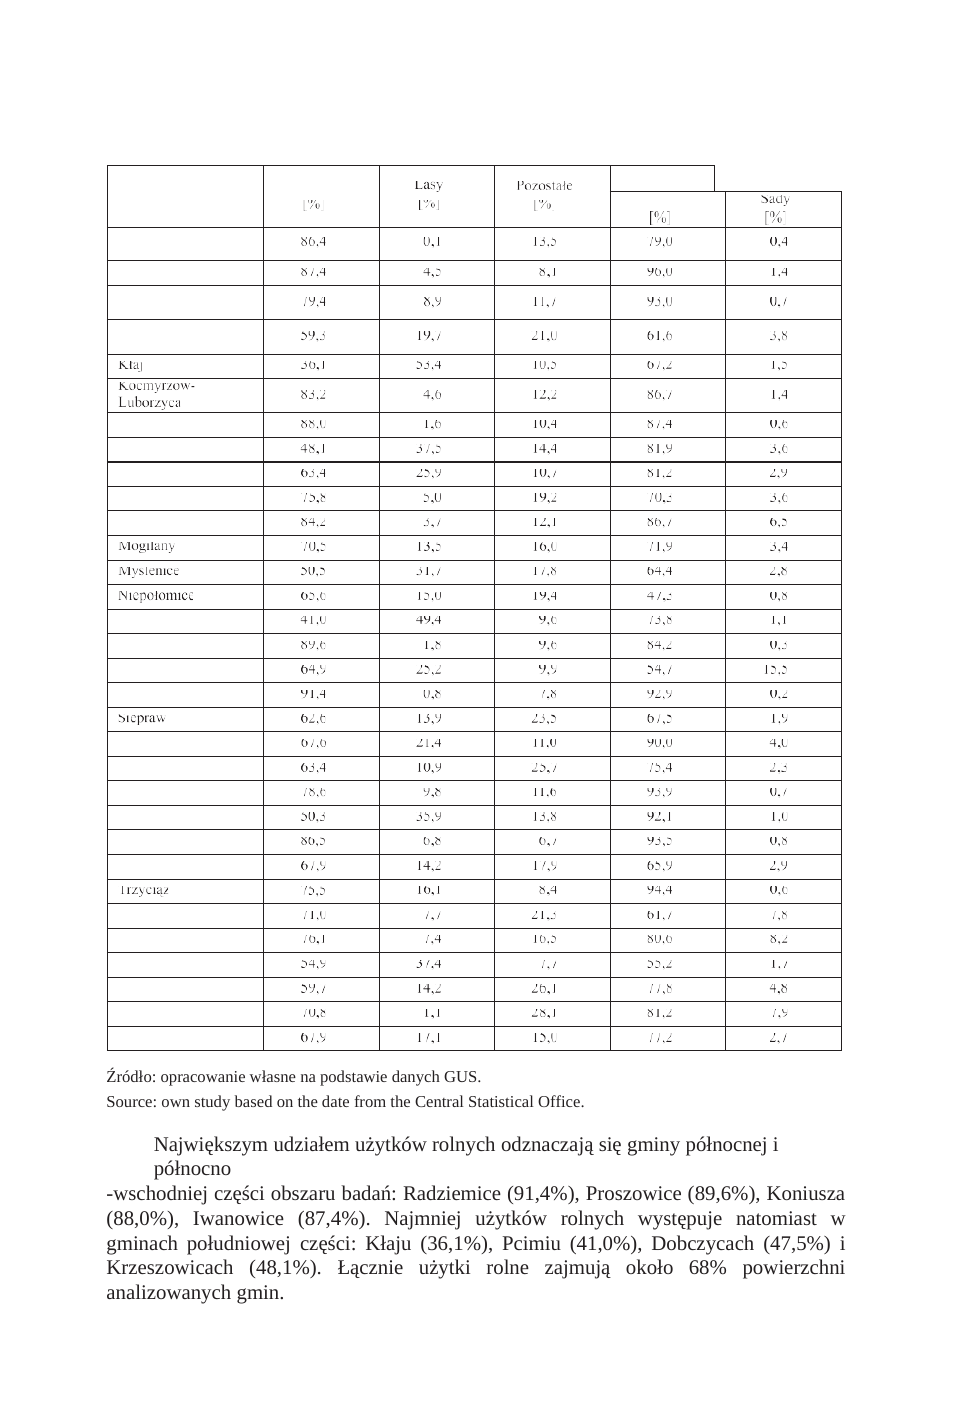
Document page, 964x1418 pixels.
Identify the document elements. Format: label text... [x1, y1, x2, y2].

table_cell [380, 585, 494, 608]
picture [301, 911, 326, 921]
table_cell [611, 585, 725, 608]
picture [770, 641, 787, 651]
picture [647, 567, 672, 577]
picture [647, 837, 672, 847]
table_cell [611, 536, 725, 559]
picture [423, 690, 441, 700]
picture [416, 444, 441, 455]
picture [533, 788, 556, 798]
picture [416, 469, 441, 479]
picture [533, 420, 557, 430]
table_cell [726, 355, 841, 378]
picture [647, 616, 672, 626]
table_cell [611, 261, 725, 285]
table_cell [108, 757, 263, 780]
table_cell [495, 757, 610, 780]
table_cell [108, 1002, 263, 1026]
picture [647, 297, 672, 308]
table_cell [380, 610, 494, 633]
table_cell [611, 929, 725, 952]
table_cell [108, 536, 263, 559]
picture [647, 469, 672, 479]
table_cell [726, 413, 841, 437]
table_cell [264, 855, 379, 878]
table_cell [495, 634, 610, 658]
table_cell [108, 634, 263, 658]
table_cell [264, 487, 379, 510]
table_cell [264, 683, 379, 707]
picture [423, 911, 441, 921]
table_cell [495, 610, 610, 633]
picture [301, 390, 326, 401]
picture [301, 837, 325, 847]
table_cell [108, 355, 263, 378]
table_cell [108, 286, 263, 319]
picture [417, 542, 441, 553]
table_cell [495, 463, 610, 486]
table_cell [726, 438, 841, 461]
picture [770, 567, 787, 577]
picture [764, 665, 787, 676]
table_cell [611, 320, 725, 353]
picture [647, 420, 672, 430]
picture [416, 616, 441, 626]
table_cell [495, 561, 610, 584]
picture [301, 861, 326, 872]
picture [770, 237, 788, 248]
text Największym udziałem użytków rolnych odznaczają się gminy północnej i północno [153, 1132, 857, 1180]
table_cell [495, 929, 610, 952]
table_cell [495, 536, 610, 559]
table_cell [380, 536, 494, 559]
picture [301, 665, 326, 676]
table_cell [611, 438, 725, 461]
picture [301, 812, 325, 823]
picture [419, 200, 439, 210]
table_cell [264, 929, 379, 952]
picture [647, 1033, 672, 1044]
table_cell [495, 487, 610, 510]
picture [301, 542, 325, 553]
table_cell [726, 511, 841, 535]
picture [533, 861, 557, 872]
picture [533, 542, 557, 553]
table_cell [108, 708, 263, 731]
picture [417, 984, 441, 995]
table_cell [108, 659, 263, 682]
picture [117, 591, 193, 603]
picture [539, 641, 557, 651]
table_cell [611, 708, 725, 731]
picture [300, 616, 326, 626]
table_cell [495, 855, 610, 878]
table_cell [726, 683, 841, 707]
picture [531, 984, 555, 995]
picture [423, 788, 441, 798]
picture [647, 861, 672, 872]
picture [647, 592, 672, 602]
table_cell [108, 228, 263, 260]
picture [647, 542, 672, 553]
table_cell [495, 320, 610, 353]
picture [533, 592, 557, 602]
table_cell [108, 904, 263, 927]
picture [118, 361, 142, 372]
table_cell [108, 413, 263, 437]
table_cell [495, 261, 610, 285]
table_cell [726, 228, 841, 260]
picture [424, 297, 441, 308]
table_cell [380, 286, 494, 319]
table_cell [495, 659, 610, 682]
table_cell [726, 880, 841, 903]
picture [301, 690, 326, 700]
picture [647, 237, 672, 248]
table_cell [264, 634, 379, 658]
table_cell [380, 228, 494, 260]
table_cell [495, 286, 610, 319]
picture [417, 331, 441, 342]
table_cell [726, 261, 841, 285]
table_cell [726, 978, 841, 1001]
table_cell [108, 320, 263, 353]
table_cell [726, 379, 841, 412]
picture [423, 518, 441, 528]
picture [516, 181, 572, 190]
picture [650, 211, 670, 225]
picture [423, 237, 440, 248]
picture [770, 331, 787, 342]
picture [770, 788, 787, 798]
table_cell [380, 830, 494, 854]
table_cell [726, 929, 841, 952]
table_cell [495, 438, 610, 461]
picture [533, 518, 555, 528]
table_cell [611, 659, 725, 682]
picture [416, 567, 441, 577]
picture [647, 739, 672, 749]
table_cell [495, 379, 610, 412]
picture [533, 493, 557, 504]
picture [425, 641, 441, 651]
table_cell [264, 355, 379, 378]
text -wschodniej części obszaru badań: Radziemice (91,4%), Proszowice (89,6%), Koniusza (88,0%), Iwanowice (87,4%). Najmniej użytków rolnych występuje natomiast w gminach południowej części: Kłaju (36,1%), Pcimiu (41,0%), Dobczycach (47,5%) i Krzeszowicach (48,1%). Łącznie użytki rolne zajmują około 68% powierzchni analizowanych gmin. [106, 1181, 846, 1304]
table_cell [264, 228, 379, 260]
table_cell [726, 561, 841, 584]
picture [770, 935, 788, 945]
picture [647, 361, 672, 371]
picture [770, 297, 787, 308]
picture [534, 200, 554, 211]
table_cell [726, 487, 841, 510]
table_cell [495, 511, 610, 535]
table_header [108, 166, 263, 227]
picture [301, 420, 326, 430]
picture [301, 739, 326, 749]
picture [417, 861, 441, 872]
text Source: own study based on the date from the Central Statistical Office. [106, 1092, 857, 1111]
picture [301, 788, 326, 798]
picture [647, 886, 672, 896]
picture [533, 237, 556, 248]
table_cell [264, 585, 379, 608]
table_cell [264, 953, 379, 977]
table_cell [264, 379, 379, 412]
table_cell [108, 487, 263, 510]
table_cell [726, 1002, 841, 1026]
table_cell [264, 261, 379, 285]
table_cell [264, 806, 379, 829]
table_cell [495, 683, 610, 707]
table_cell [611, 1027, 725, 1050]
picture [301, 592, 326, 602]
table_cell [380, 781, 494, 805]
table_cell [108, 880, 263, 903]
picture [423, 493, 441, 504]
picture [301, 641, 326, 651]
picture [533, 390, 557, 401]
table_cell [611, 228, 725, 260]
picture [770, 1033, 787, 1044]
picture [771, 616, 786, 626]
table_cell [380, 904, 494, 927]
picture [301, 1009, 325, 1019]
picture [539, 886, 557, 896]
table_cell [726, 585, 841, 608]
table_cell [611, 192, 725, 227]
table_cell [264, 286, 379, 319]
table_cell [611, 413, 725, 437]
table_header [495, 166, 610, 227]
table_cell [726, 953, 841, 977]
picture [539, 837, 557, 847]
table_cell [495, 1027, 610, 1050]
picture [770, 911, 787, 921]
table_cell [495, 781, 610, 805]
picture [301, 469, 326, 479]
table_cell [264, 880, 379, 903]
table_cell [380, 511, 494, 535]
table_cell [611, 855, 725, 878]
picture [301, 1033, 326, 1044]
table_cell [264, 1027, 379, 1050]
picture [301, 567, 325, 577]
table_cell [264, 904, 379, 927]
table_cell [380, 561, 494, 584]
table_cell [495, 413, 610, 437]
picture [770, 444, 788, 455]
table_cell [726, 732, 841, 756]
table_cell [380, 1027, 494, 1050]
picture [416, 960, 441, 970]
picture [118, 396, 181, 410]
table_cell [108, 438, 263, 461]
picture [647, 268, 672, 278]
picture [647, 641, 672, 651]
table_cell [108, 561, 263, 584]
picture [647, 444, 672, 455]
picture [416, 812, 441, 823]
picture [301, 331, 325, 342]
picture [118, 567, 179, 578]
picture [417, 763, 441, 774]
table_cell [726, 757, 841, 780]
picture [770, 493, 788, 504]
picture [765, 211, 786, 225]
picture [303, 200, 324, 211]
picture [301, 984, 326, 995]
picture [533, 297, 556, 308]
table_cell [380, 634, 494, 658]
picture [771, 268, 788, 278]
table_cell [380, 355, 494, 378]
picture [533, 361, 556, 371]
table_cell [611, 634, 725, 658]
picture [770, 420, 788, 430]
table_cell [611, 355, 725, 378]
table_cell [611, 1002, 725, 1026]
picture [416, 665, 441, 676]
table_cell [108, 953, 263, 977]
table_cell [726, 830, 841, 854]
picture [417, 886, 440, 896]
picture [531, 714, 556, 725]
picture [417, 592, 441, 602]
table_cell [495, 355, 610, 378]
picture [301, 297, 326, 308]
picture [118, 382, 195, 393]
table_cell [611, 978, 725, 1001]
table_cell [495, 953, 610, 977]
table_cell [380, 463, 494, 486]
table_cell [380, 732, 494, 756]
picture [770, 469, 787, 479]
picture [301, 935, 325, 945]
table_cell [108, 855, 263, 878]
picture [647, 493, 672, 504]
table_cell [611, 463, 725, 486]
picture [771, 960, 788, 970]
picture [301, 960, 326, 970]
picture [771, 361, 787, 371]
table_cell [726, 192, 841, 227]
table_cell [264, 830, 379, 854]
table_cell [380, 855, 494, 878]
picture [423, 837, 441, 847]
picture [539, 616, 557, 626]
picture [531, 331, 557, 342]
table_cell [264, 413, 379, 437]
picture [770, 763, 787, 774]
picture [539, 665, 557, 676]
picture [761, 195, 790, 206]
picture [118, 542, 175, 553]
table_cell [726, 286, 841, 319]
picture [423, 935, 441, 945]
table_header [611, 166, 714, 191]
table_cell [495, 585, 610, 608]
picture [647, 665, 672, 676]
table_cell [380, 261, 494, 285]
picture [647, 1009, 672, 1019]
picture [539, 690, 556, 700]
table_cell [726, 806, 841, 829]
table_cell [611, 732, 725, 756]
table_cell [495, 978, 610, 1001]
picture [301, 763, 326, 774]
picture [414, 181, 443, 192]
table_cell [611, 683, 725, 707]
picture [770, 1009, 788, 1019]
table_cell [108, 781, 263, 805]
picture [301, 518, 325, 528]
table_cell [264, 732, 379, 756]
table_cell [611, 953, 725, 977]
picture [771, 812, 788, 823]
picture [533, 812, 556, 823]
picture [770, 886, 788, 896]
picture [425, 420, 441, 430]
table_cell [108, 683, 263, 707]
table_cell [726, 659, 841, 682]
table_cell [611, 757, 725, 780]
table_cell [726, 463, 841, 486]
table_cell [108, 610, 263, 633]
picture [531, 763, 557, 774]
table_cell [380, 1002, 494, 1026]
table_cell [611, 286, 725, 319]
picture [416, 739, 441, 749]
table_cell [380, 880, 494, 903]
picture [118, 886, 169, 897]
table_cell [108, 978, 263, 1001]
picture [301, 268, 326, 278]
table_cell [380, 487, 494, 510]
picture [533, 444, 557, 455]
picture [533, 1033, 557, 1044]
picture [531, 911, 556, 921]
picture [771, 390, 788, 401]
table_cell [264, 438, 379, 461]
table_cell [495, 904, 610, 927]
table_cell [264, 757, 379, 780]
table_cell [380, 708, 494, 731]
picture [647, 763, 672, 774]
picture [417, 714, 441, 725]
table_cell [495, 806, 610, 829]
table_cell [108, 463, 263, 486]
picture [423, 268, 441, 278]
table_cell [726, 708, 841, 731]
table_header [380, 166, 494, 227]
table_cell [264, 610, 379, 633]
picture [533, 935, 556, 945]
picture [301, 714, 326, 725]
picture [531, 1009, 555, 1019]
table_cell [611, 511, 725, 535]
table_cell [495, 1002, 610, 1026]
table_cell [108, 261, 263, 285]
table_cell [726, 320, 841, 353]
table_cell [726, 1027, 841, 1050]
table_cell [380, 413, 494, 437]
text Źródło: opracowanie własne na podstawie danych GUS. [106, 1066, 857, 1086]
table_cell [380, 438, 494, 461]
table_cell [380, 683, 494, 707]
table_cell [264, 978, 379, 1001]
table_cell [264, 781, 379, 805]
table_cell [380, 757, 494, 780]
table_cell [380, 379, 494, 412]
table_cell [264, 561, 379, 584]
table_cell [108, 732, 263, 756]
picture [647, 984, 672, 995]
picture [647, 960, 672, 970]
table_cell [495, 732, 610, 756]
table_cell [108, 585, 263, 608]
table_cell [611, 610, 725, 633]
table_header [264, 166, 379, 227]
table_cell [495, 228, 610, 260]
picture [770, 542, 788, 553]
table_cell [380, 806, 494, 829]
table_cell [108, 929, 263, 952]
table_cell [108, 830, 263, 854]
picture [416, 361, 441, 371]
picture [647, 812, 671, 823]
picture [647, 690, 672, 700]
picture [770, 592, 787, 602]
table_cell [380, 978, 494, 1001]
picture [647, 911, 672, 921]
table_cell [726, 781, 841, 805]
picture [770, 690, 788, 700]
table_cell [495, 880, 610, 903]
picture [539, 268, 555, 278]
table_cell [495, 830, 610, 854]
table_cell [611, 806, 725, 829]
table_cell [380, 953, 494, 977]
table_cell [611, 561, 725, 584]
picture [770, 518, 787, 528]
table_cell [108, 379, 263, 412]
table_cell [264, 320, 379, 353]
picture [647, 935, 672, 945]
picture [647, 788, 672, 798]
table_cell [380, 659, 494, 682]
table_cell [108, 806, 263, 829]
table_cell [495, 708, 610, 731]
picture [118, 714, 166, 725]
picture [770, 837, 787, 847]
picture [423, 390, 441, 401]
picture [301, 237, 326, 248]
table_cell [264, 536, 379, 559]
picture [647, 331, 672, 342]
picture [300, 444, 325, 455]
picture [425, 1009, 440, 1019]
table_cell [264, 463, 379, 486]
table_cell [380, 320, 494, 353]
picture [301, 493, 325, 504]
table_cell [611, 830, 725, 854]
table_cell [611, 487, 725, 510]
table_cell [108, 1027, 263, 1050]
table_cell [108, 511, 263, 535]
picture [647, 390, 672, 401]
table_cell [726, 855, 841, 878]
table_cell [380, 929, 494, 952]
picture [769, 739, 788, 749]
table_cell [726, 610, 841, 633]
table_cell [726, 536, 841, 559]
table_cell [611, 379, 725, 412]
picture [647, 714, 672, 725]
picture [533, 739, 556, 749]
table_cell [611, 781, 725, 805]
table_cell [264, 1002, 379, 1026]
picture [417, 1033, 440, 1044]
table_cell [264, 659, 379, 682]
picture [301, 361, 324, 371]
picture [539, 960, 557, 970]
picture [301, 886, 325, 897]
picture [769, 984, 787, 995]
picture [647, 518, 672, 528]
table_cell [264, 708, 379, 731]
picture [533, 567, 556, 577]
table_cell [611, 880, 725, 903]
table_cell [611, 904, 725, 927]
table_cell [726, 904, 841, 927]
table_cell [726, 634, 841, 658]
picture [771, 714, 788, 725]
picture [770, 861, 787, 872]
picture [533, 469, 557, 479]
table_cell [264, 511, 379, 535]
